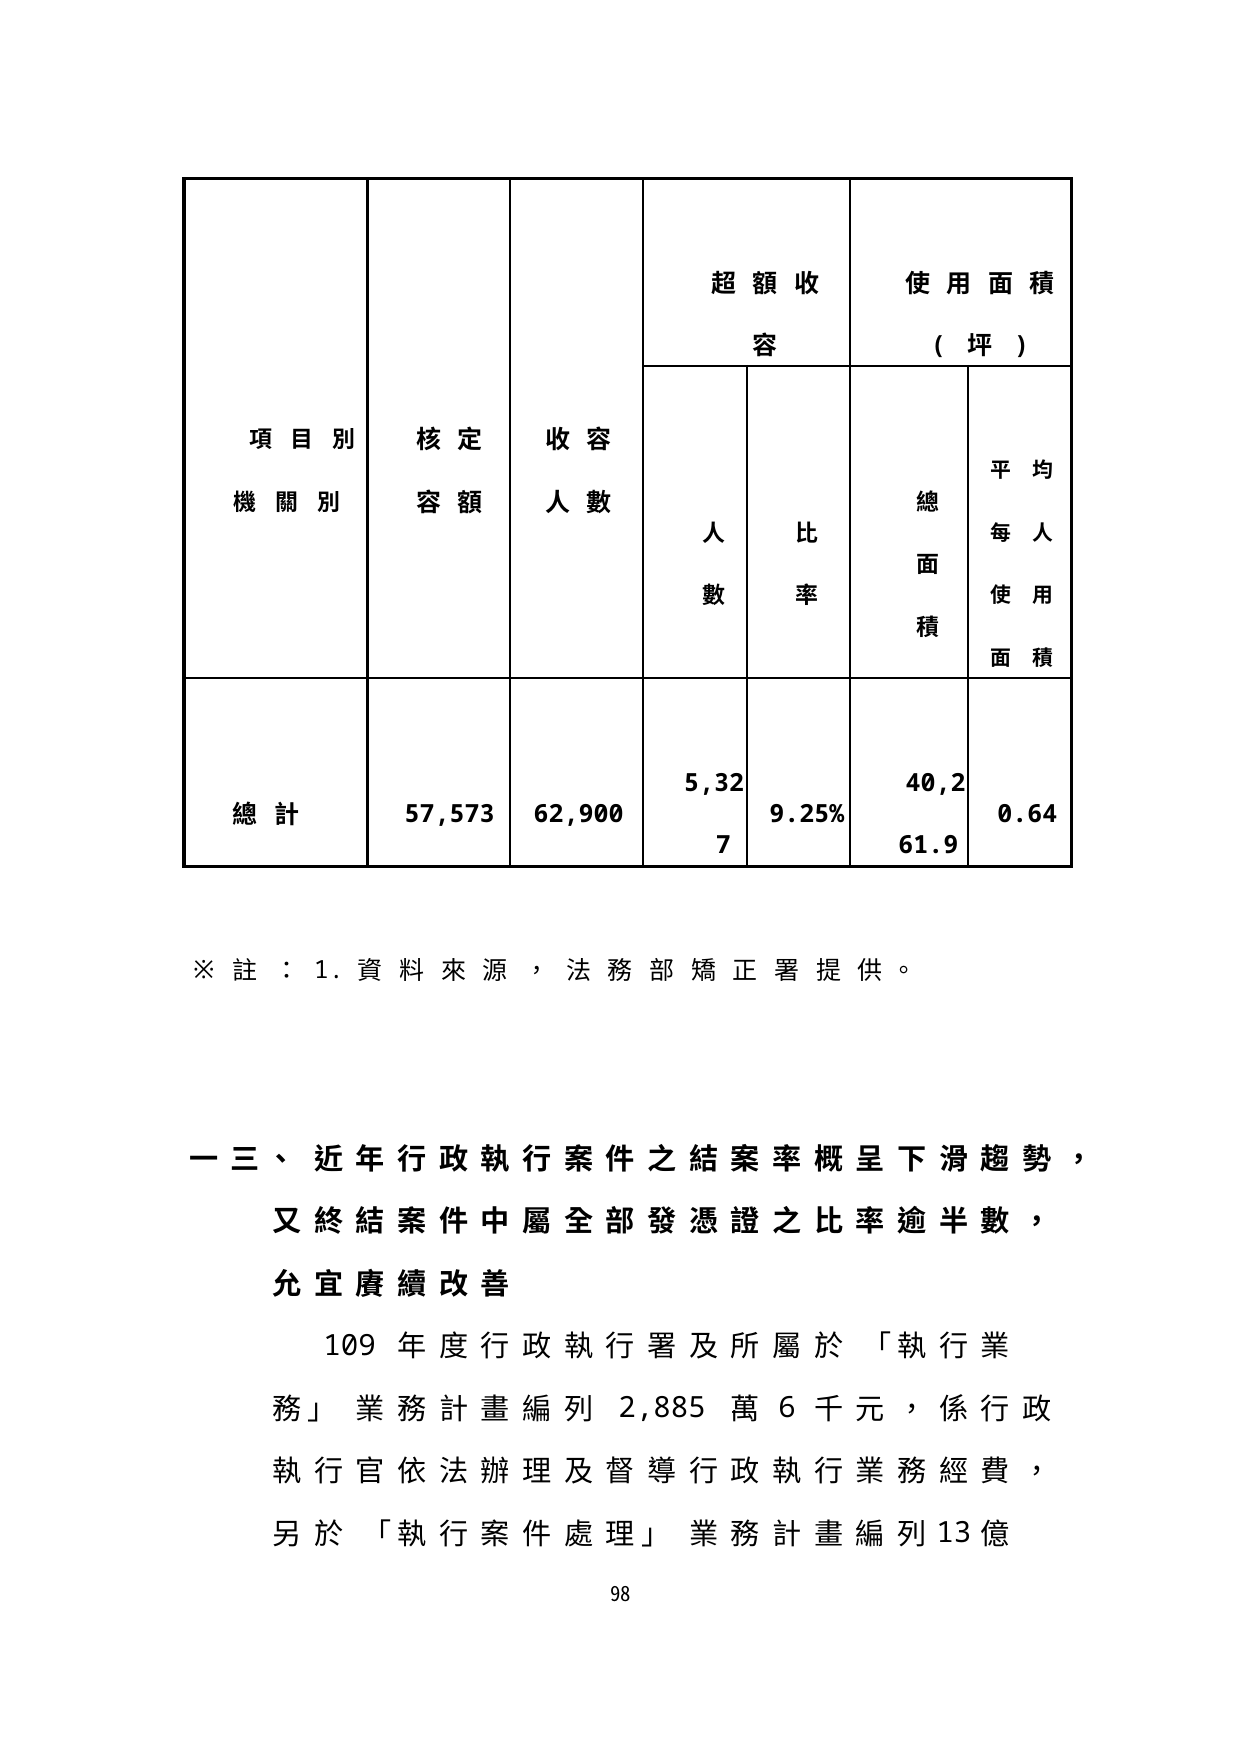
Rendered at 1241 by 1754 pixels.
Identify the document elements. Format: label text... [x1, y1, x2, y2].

table_cell 總面積 [851, 367, 967, 677]
table_header 項目別 機關別 [186, 180, 366, 677]
text ※註：1.資料來源，法務部矯正署提供。 [183, 927, 1058, 990]
text 一三、近年行政執行案件之結案率概呈下滑趨勢，又終結案件中屬全部發憑證之比率逾半數，允宜賡續改善 [183, 1115, 1058, 1302]
table_header 收容人數 [511, 180, 642, 677]
text 109年度行政執行署及所屬於「執行業務」業務計畫編列2,885萬6千元，係行政執行官依法辦理及督導行政執行業務經費，另於「執行案件處理」業務計畫編列13億 [242, 1302, 1058, 1552]
table_cell 9.25% [748, 679, 849, 865]
table_cell 5,327 [644, 679, 746, 865]
table_header 超額收容 [644, 180, 849, 365]
table_cell 平均每人使用面積 [969, 367, 1070, 677]
table_cell 總計 [186, 679, 366, 865]
table_cell 62,900 [511, 679, 642, 865]
table_cell 40,261.9 [851, 679, 967, 865]
table_cell 比率 [748, 367, 849, 677]
table_cell 人數 [644, 367, 746, 677]
table_cell 57,573 [369, 679, 509, 865]
table_header 核定容額 [369, 180, 509, 677]
table_header 使用面積(坪) [851, 180, 1070, 365]
table_cell 0.64 [969, 679, 1070, 865]
